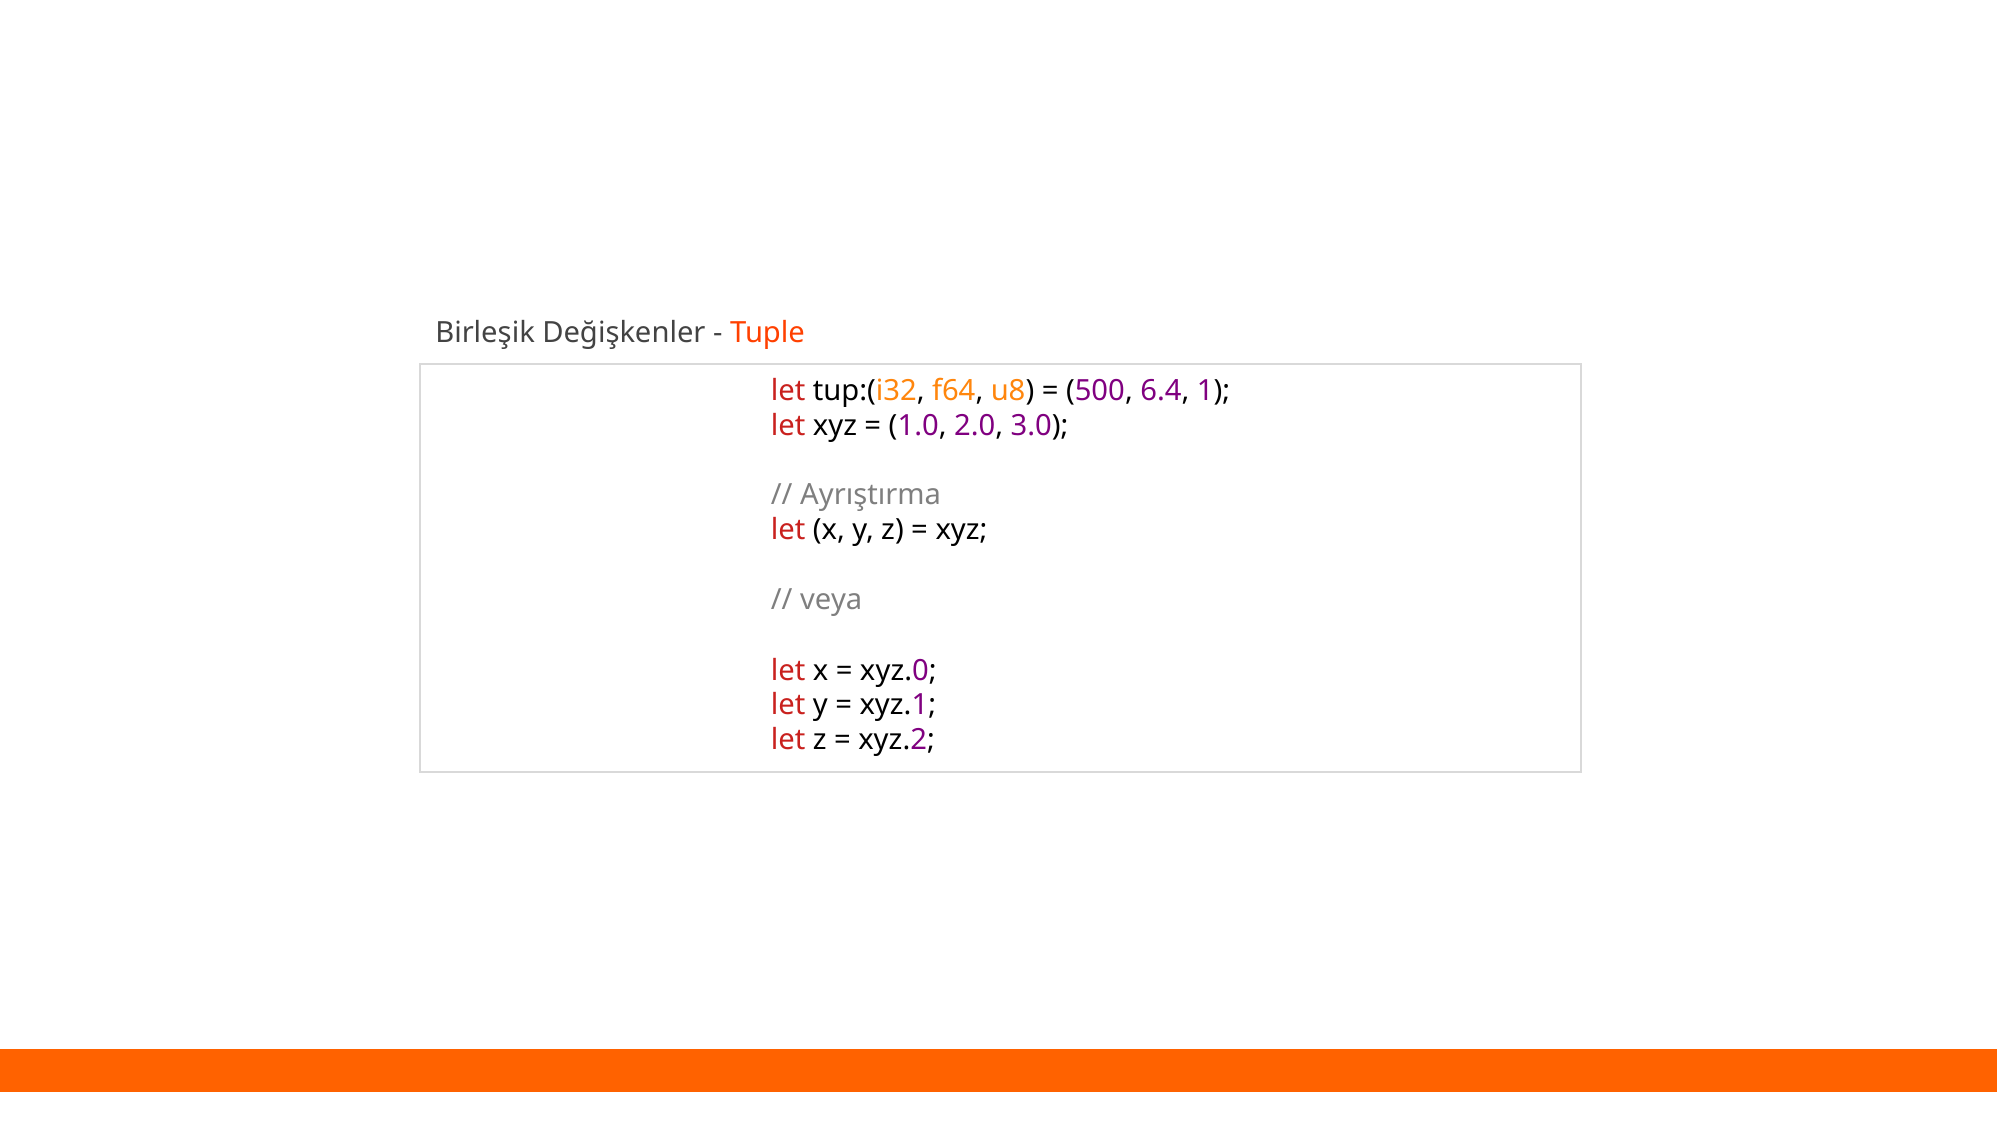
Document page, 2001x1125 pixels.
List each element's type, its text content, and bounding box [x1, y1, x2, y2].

text_box [0, 1049, 1997, 1092]
text_box let tup:(i32, f64, u8) = (500, 6.4, 1); let xyz = (1.0, 2.0, 3.0); // Ayrıştırma let (x, y, z) = xyz; // veya let x = xyz.0; let y = xyz.1; let z = xyz.2; [420, 363, 1581, 773]
text_box Birleşik Değişkenler - Tuple [420, 297, 1581, 363]
